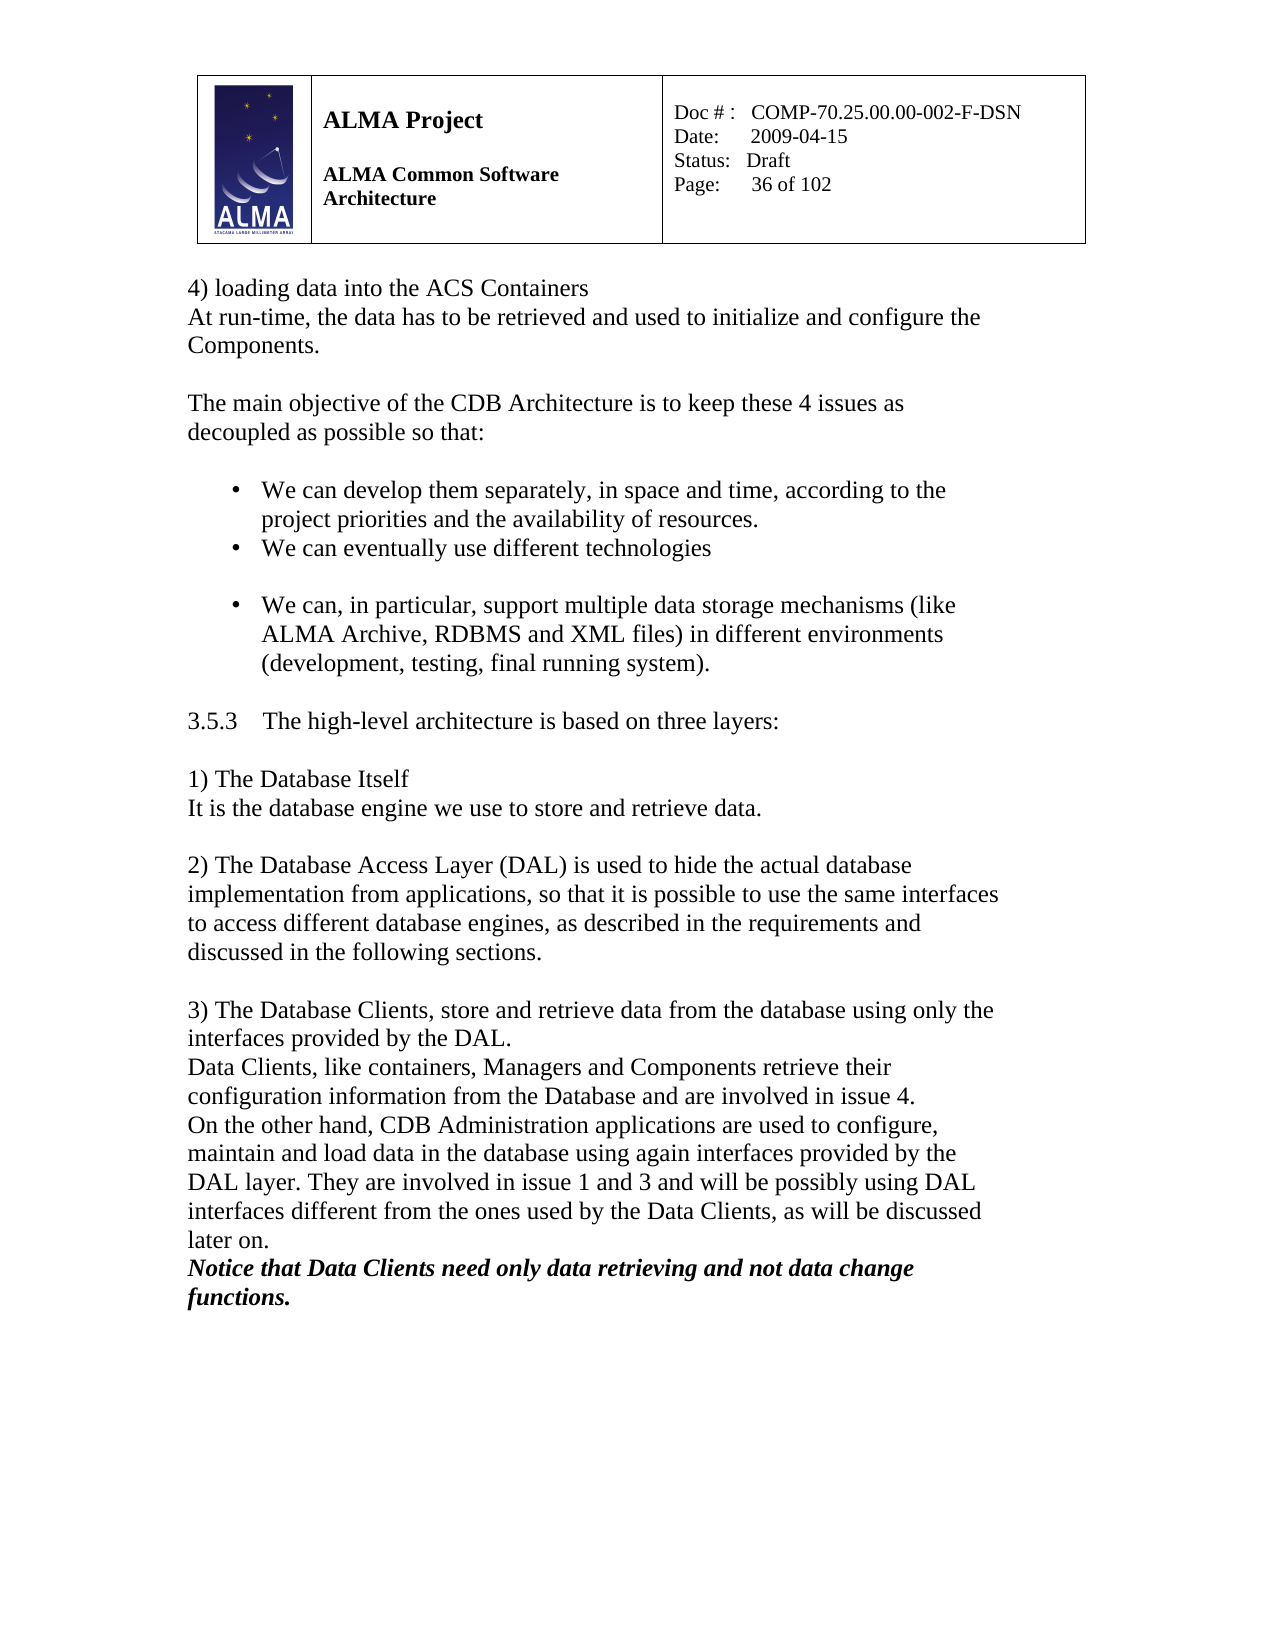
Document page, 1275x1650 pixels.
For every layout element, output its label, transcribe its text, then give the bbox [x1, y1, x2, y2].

text 1) The Database Itself It is the database engine we use to store and retrieve data. [187, 764, 1012, 821]
text The main objective of the CDB Architecture is to keep these 4 issues as decoupled as possible so that: [187, 388, 1012, 446]
list We can eventually use different technologies [232, 533, 1012, 561]
text 3) The Database Clients, store and retrieve data from the database using only the interfaces provided by the DAL. Data Clients, like containers, Managers and Components retrieve their configuration information from the Database and are involved in issue 4. On the other hand, CDB Administration applications are used to configure, maintain and load data in the database using again interfaces provided by the DAL layer. They are involved in issue 1 and 3 and will be possibly using DAL interfaces different from the ones used by the Data Clients, as will be discussed later on. Notice that Data Clients need only data retrieving and not data change functions. [187, 995, 1012, 1311]
list We can, in particular, support multiple data storage mechanisms (like ALMA Archive, RDBMS and XML files) in different environments (development, testing, final running system). [232, 591, 1012, 677]
subtitle The high-level architecture is based on three layers: [187, 706, 1087, 735]
list We can develop them separately, in space and time, according to the project priorities and the availability of resources. [232, 475, 1012, 533]
text 4) loading data into the ACS Containers At run-time, the data has to be retrieved and used to initialize and configure the Components. [187, 273, 1012, 359]
text 2) The Database Access Layer (DAL) is used to hide the actual database implementation from applications, so that it is possible to use the same interfaces to access different database engines, as described in the requirements and discussed in the following sections. [187, 851, 1012, 966]
picture [214, 85, 293, 235]
